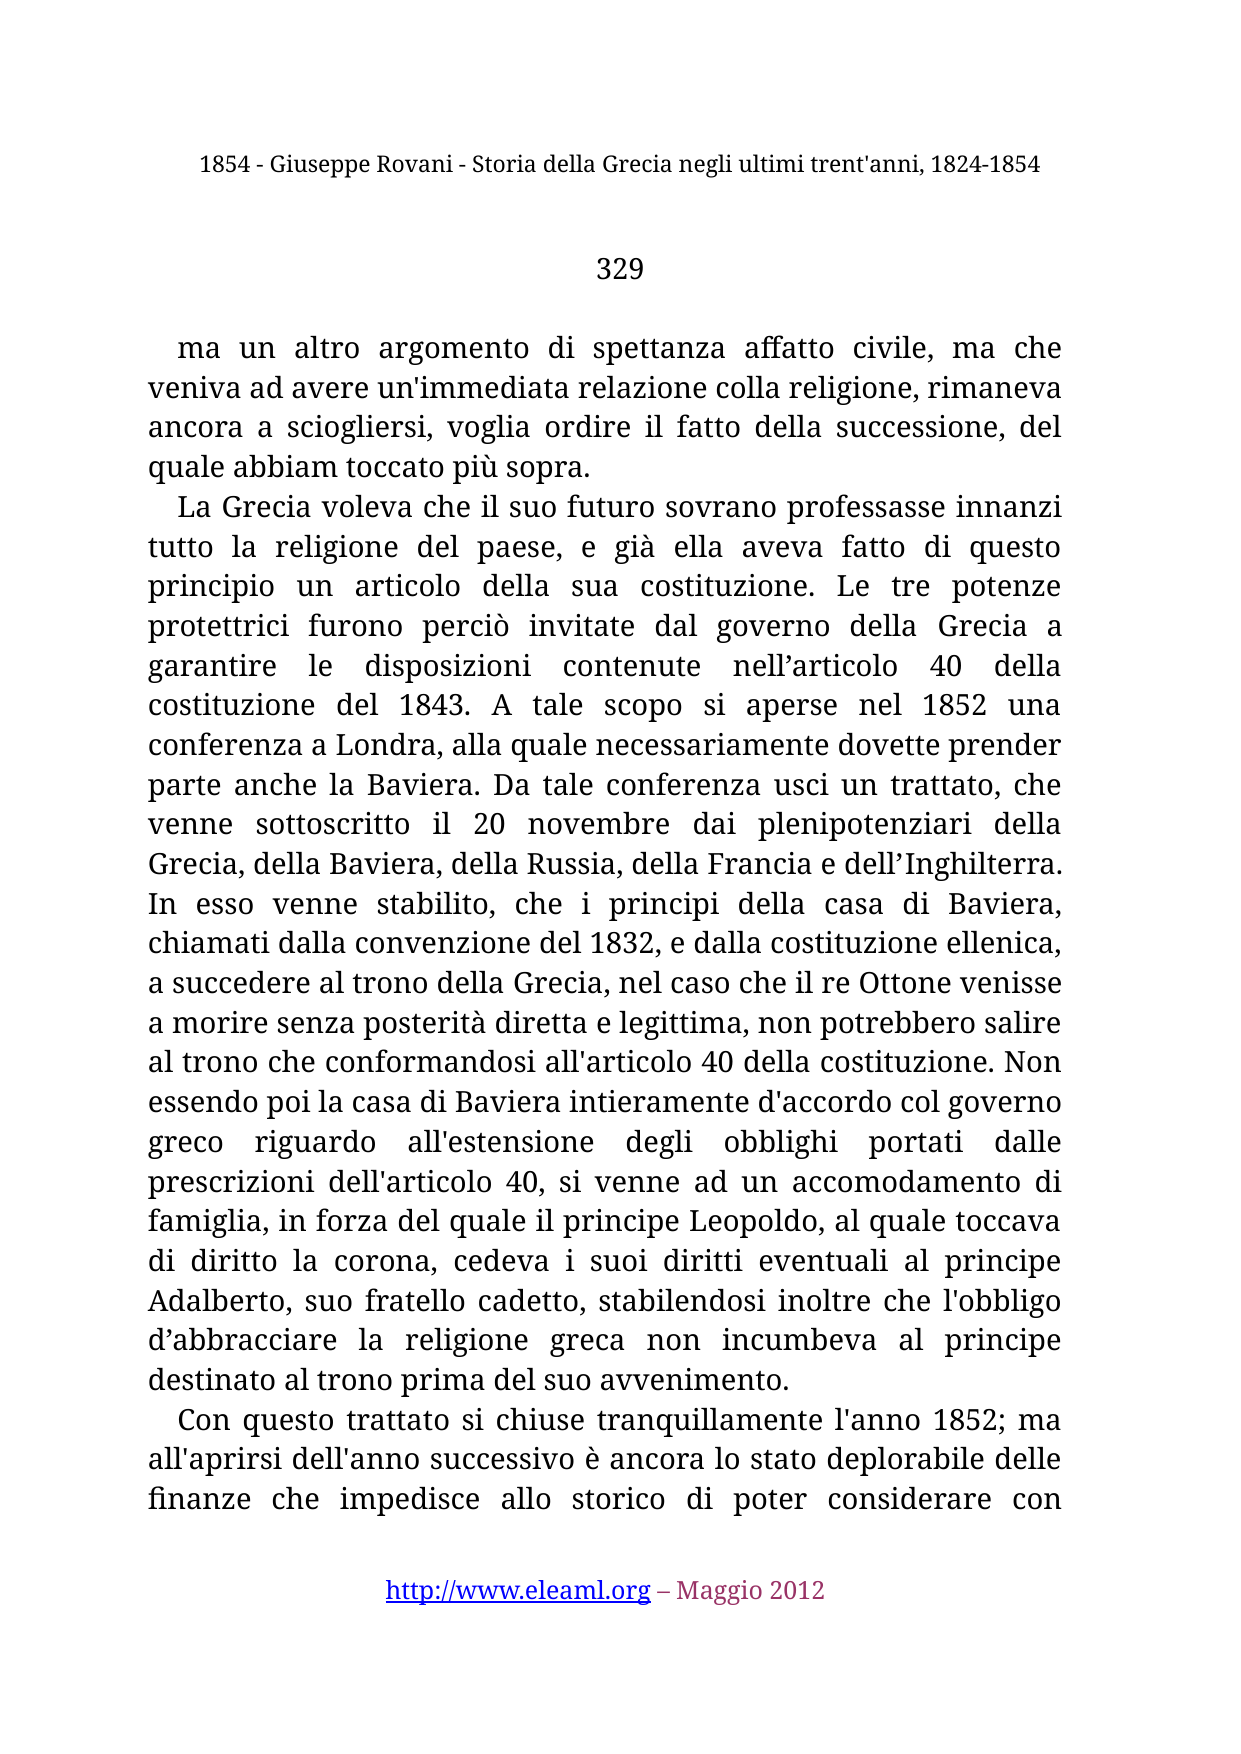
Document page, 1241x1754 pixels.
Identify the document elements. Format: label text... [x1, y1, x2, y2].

text La Grecia voleva che il suo futuro sovrano professasse innanzi tutto la religione del paese, e già ella aveva fatto di questo principio un articolo della sua costituzione. Le tre potenze protettrici furono perciò invitate dal governo della Grecia a garantire le disposizioni contenute nell’articolo 40 della costituzione del 1843. A tale scopo si aperse nel 1852 una conferenza a Londra, alla quale necessariamente dovette prender parte anche la Baviera. Da tale conferenza usci un trattato, che venne sottoscritto il 20 novembre dai plenipotenziari della Grecia, della Baviera, della Russia, della Francia e dell’Inghilterra. In esso venne stabilito, che i principi della casa di Baviera, chiamati dalla convenzione del 1832, e dalla costituzione ellenica, a succedere al trono della Grecia, nel caso che il re Ottone venisse a morire senza posterità diretta e legittima, non potrebbero salire al trono che conformandosi all'articolo 40 della costituzione. Non essendo poi la casa di Baviera intieramente d'accordo col governo greco riguardo all'estensione degli obblighi portati dalle prescrizioni dell'articolo 40, si venne ad un accomodamento di famiglia, in forza del quale il principe Leopoldo, al quale toccava di diritto la corona, cedeva i suoi diritti eventuali al principe Adalberto, suo fratello cadetto, stabilendosi inoltre che l'obbligo d’abbracciare la religione greca non incumbeva al principe destinato al trono prima del suo avvenimento. [148, 486, 1063, 1399]
text 329 [148, 248, 1063, 288]
text Con questo trattato si chiuse tranquillamente l'anno 1852; ma all'aprirsi dell'anno successivo è ancora lo stato deplorabile delle finanze che impedisce allo storico di poter considerare con [148, 1399, 1063, 1518]
text ma un altro argomento di spettanza affatto civile, ma che veniva ad avere un'immediata relazione colla religione, rimaneva ancora a sciogliersi, voglia ordire il fatto della successione, del quale abbiam toccato più sopra. [148, 327, 1063, 486]
